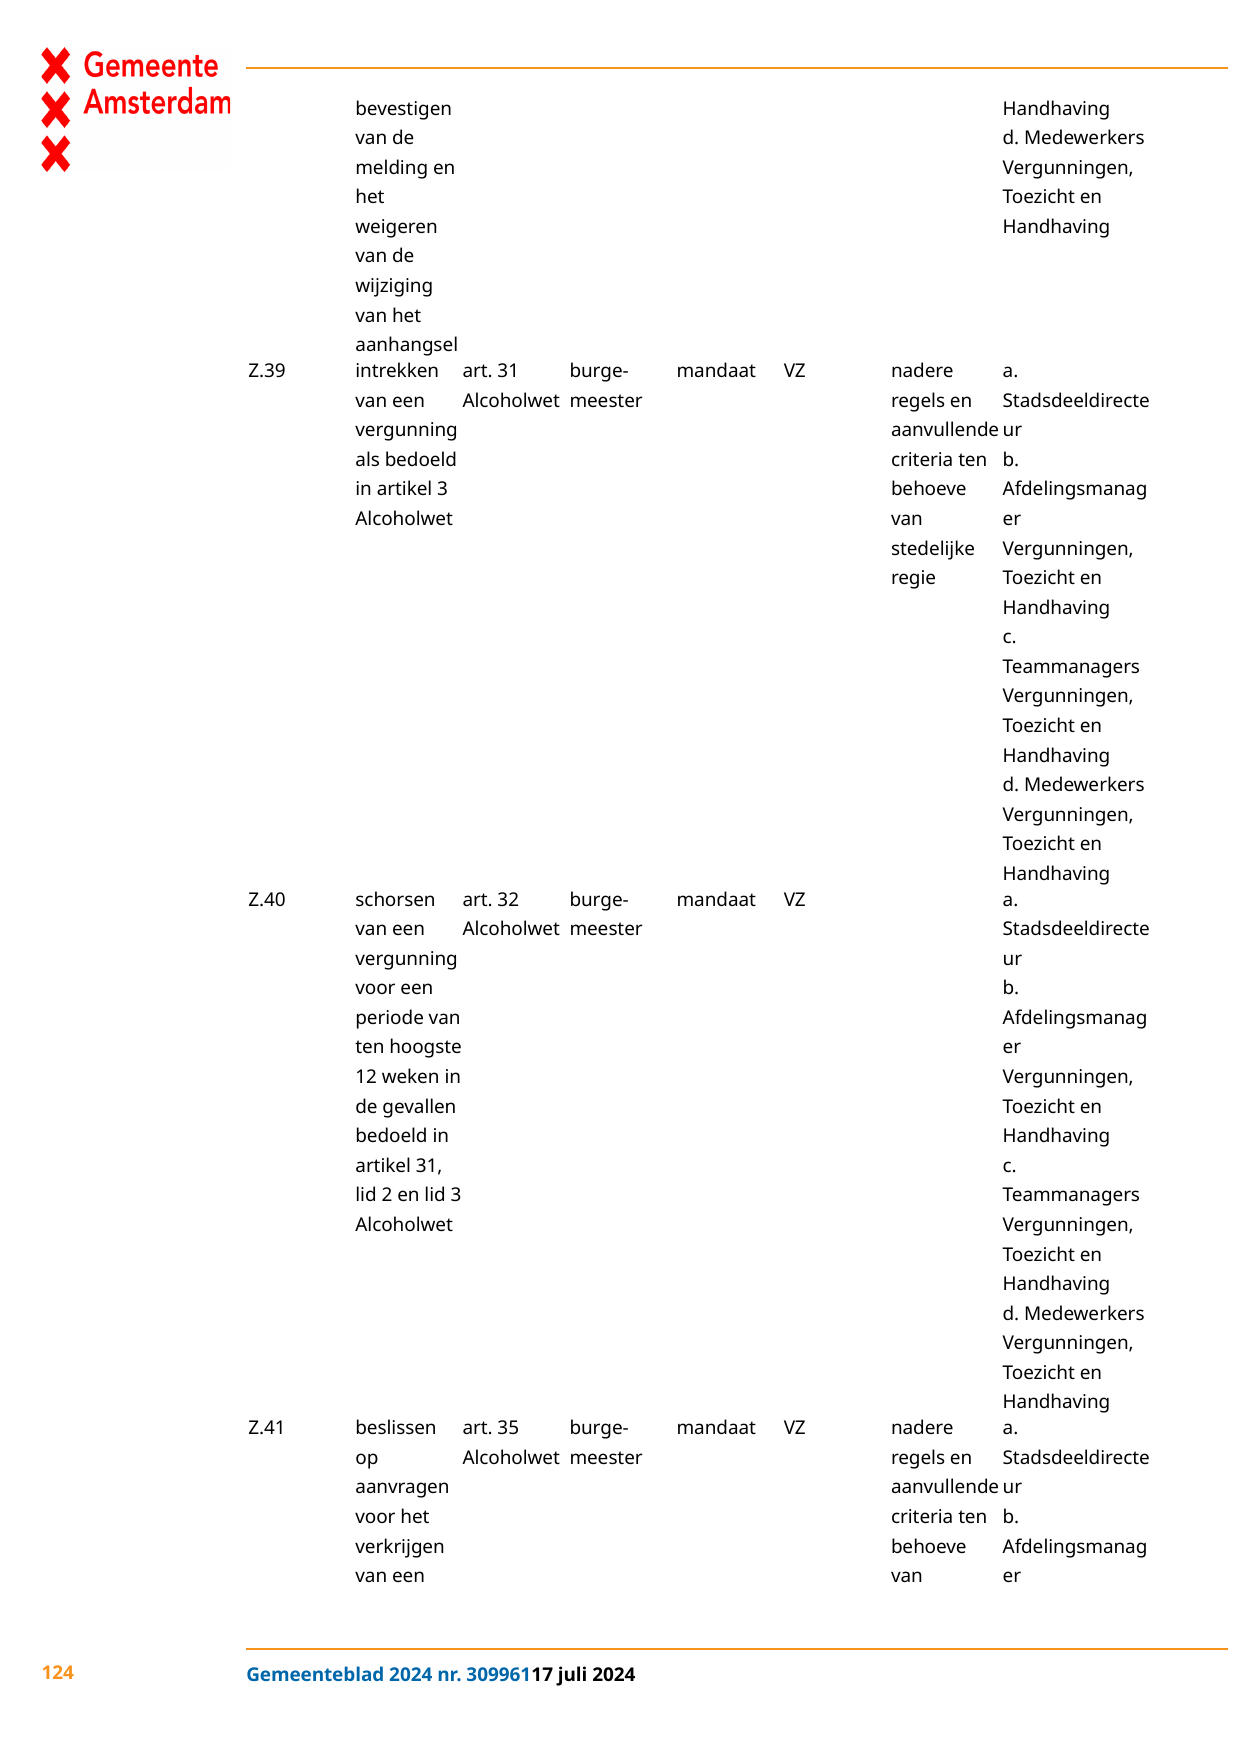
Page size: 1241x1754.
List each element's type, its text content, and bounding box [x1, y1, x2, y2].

table_cell [462, 95, 569, 357]
table_cell nadere regels en aanvullende criteria ten behoeve van [891, 1415, 1002, 1588]
table_cell Z.40 [248, 886, 355, 1414]
table_cell [569, 95, 676, 357]
table_cell [676, 95, 783, 357]
table_cell Z.39 [248, 357, 355, 886]
table_cell [784, 95, 891, 357]
table_cell [891, 886, 1002, 1414]
table_cell [891, 95, 1002, 357]
table_cell mandaat [676, 1415, 783, 1588]
table_cell Handhaving d. Medewerkers Vergunningen, Toezicht en Handhaving [1003, 95, 1152, 357]
table_cell burge-meester [569, 886, 676, 1414]
table_cell art. 32 Alcoholwet [462, 886, 569, 1414]
table_cell a. Stadsdeeldirecteur b. Afdelingsmanager [1003, 1415, 1152, 1588]
table_cell nadere regels en aanvullende criteria ten behoeve van stedelijke regie [891, 357, 1002, 886]
table_cell art. 35 Alcoholwet [462, 1415, 569, 1588]
table_cell VZ [784, 1415, 891, 1588]
table_cell a. Stadsdeeldirecteur b. Afdelingsmanager Vergunningen, Toezicht en Handhaving c. Teammanagers Vergunningen, Toezicht en Handhaving d. Medewerkers Vergunningen, Toezicht en Handhaving [1003, 357, 1152, 886]
table_cell a. Stadsdeeldirecteur b. Afdelingsmanager Vergunningen, Toezicht en Handhaving c. Teammanagers Vergunningen, Toezicht en Handhaving d. Medewerkers Vergunningen, Toezicht en Handhaving [1003, 886, 1152, 1414]
table_cell schorsen van een vergunning voor een periode van ten hoogste 12 weken in de gevallen bedoeld in artikel 31, lid 2 en lid 3 Alcoholwet [355, 886, 462, 1414]
table_cell VZ [784, 886, 891, 1414]
table_cell burge-meester [569, 1415, 676, 1588]
table_cell mandaat [676, 886, 783, 1414]
table_cell bevestigen van de melding en het weigeren van de wijziging van het aanhangsel [355, 95, 462, 357]
table_cell burge-meester [569, 357, 676, 886]
picture [41, 47, 231, 172]
table_cell intrekken van een vergunning als bedoeld in artikel 3 Alcoholwet [355, 357, 462, 886]
table_cell art. 31 Alcoholwet [462, 357, 569, 886]
table_cell mandaat [676, 357, 783, 886]
table_cell Z.41 [248, 1415, 355, 1588]
table_cell beslissen op aanvragen voor het verkrijgen van een [355, 1415, 462, 1588]
table_cell VZ [784, 357, 891, 886]
table_cell [248, 95, 355, 357]
